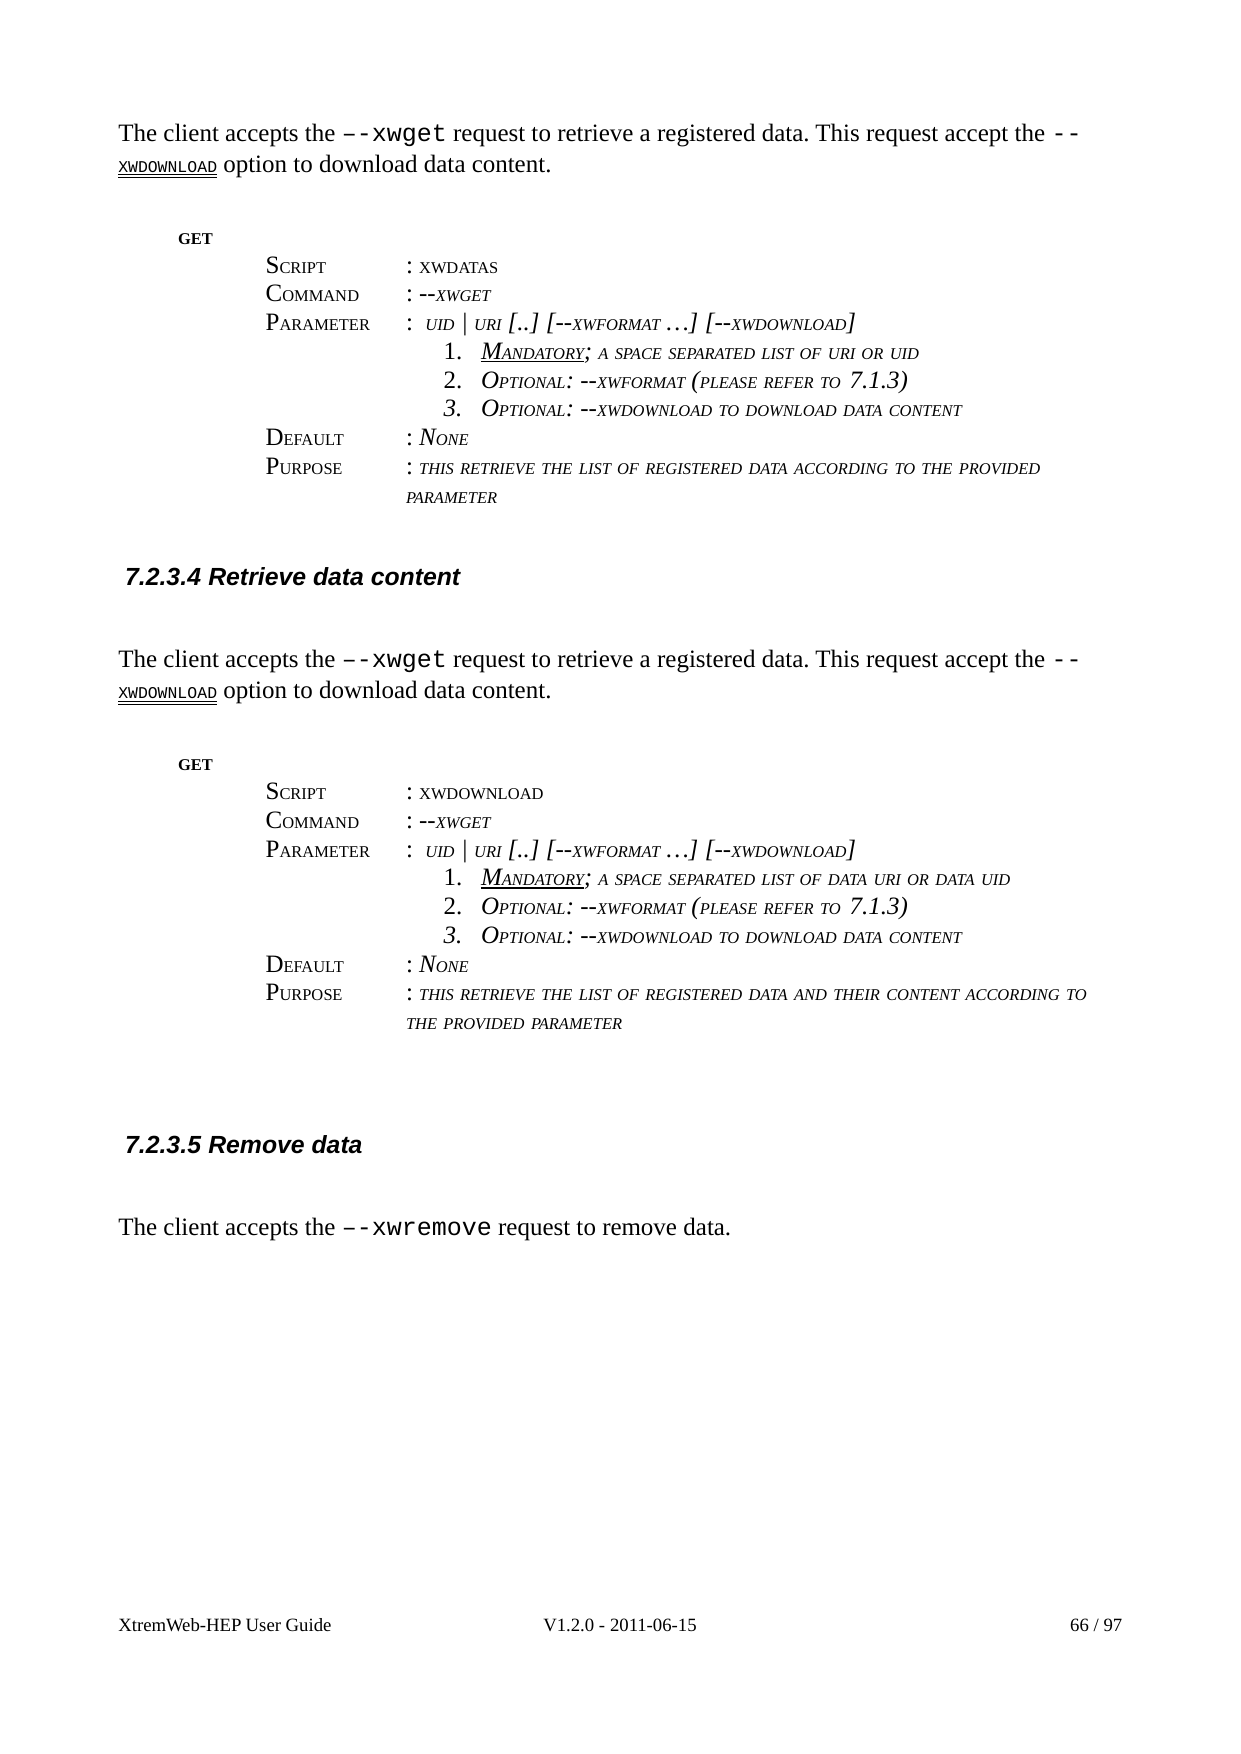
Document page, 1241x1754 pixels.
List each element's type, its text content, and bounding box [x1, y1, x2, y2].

text Command : --xwget [265, 805, 1122, 834]
list Optional: --xwdownload to download data content [443, 920, 1122, 949]
text Command : --xwget [265, 278, 1122, 307]
text Default : None [265, 422, 1122, 451]
list Optional: --xwformat (please refer to 7.1.3) [443, 891, 1122, 920]
text Script : xwdatas [265, 250, 1122, 278]
subtitle Retrieve data content [118, 562, 1122, 591]
text Parameter : uid | uri [..] [--xwformat …] [--xwdownload] [265, 834, 1122, 862]
subtitle Remove data [118, 1130, 1122, 1158]
text Default : None [265, 949, 1122, 977]
list Mandatory; a space separated list of data uri or data uid [443, 862, 1122, 891]
list Optional: --xwdownload to download data content [443, 393, 1122, 422]
text Purpose : this retrieve the list of registered data and their content according to the provided parameter [265, 977, 1122, 1035]
text The client accepts the –-xwget request to retrieve a registered data. This request accept the --xwdownload option to download data content. [118, 644, 1122, 706]
text get [178, 747, 1122, 776]
list Mandatory; a space separated list of uri or uid [443, 336, 1122, 365]
text The client accepts the –-xwget request to retrieve a registered data. This request accept the --xwdownload option to download data content. [118, 118, 1122, 180]
text Parameter : uid | uri [..] [--xwformat …] [--xwdownload] [265, 307, 1122, 336]
text Script : xwdownload [265, 776, 1122, 805]
list Optional: --xwformat (please refer to 7.1.3) [443, 365, 1122, 393]
text get [178, 221, 1122, 250]
text Purpose : this retrieve the list of registered data according to the provided parameter [265, 451, 1122, 508]
text The client accepts the –-xwremove request to remove data. [118, 1212, 1122, 1243]
